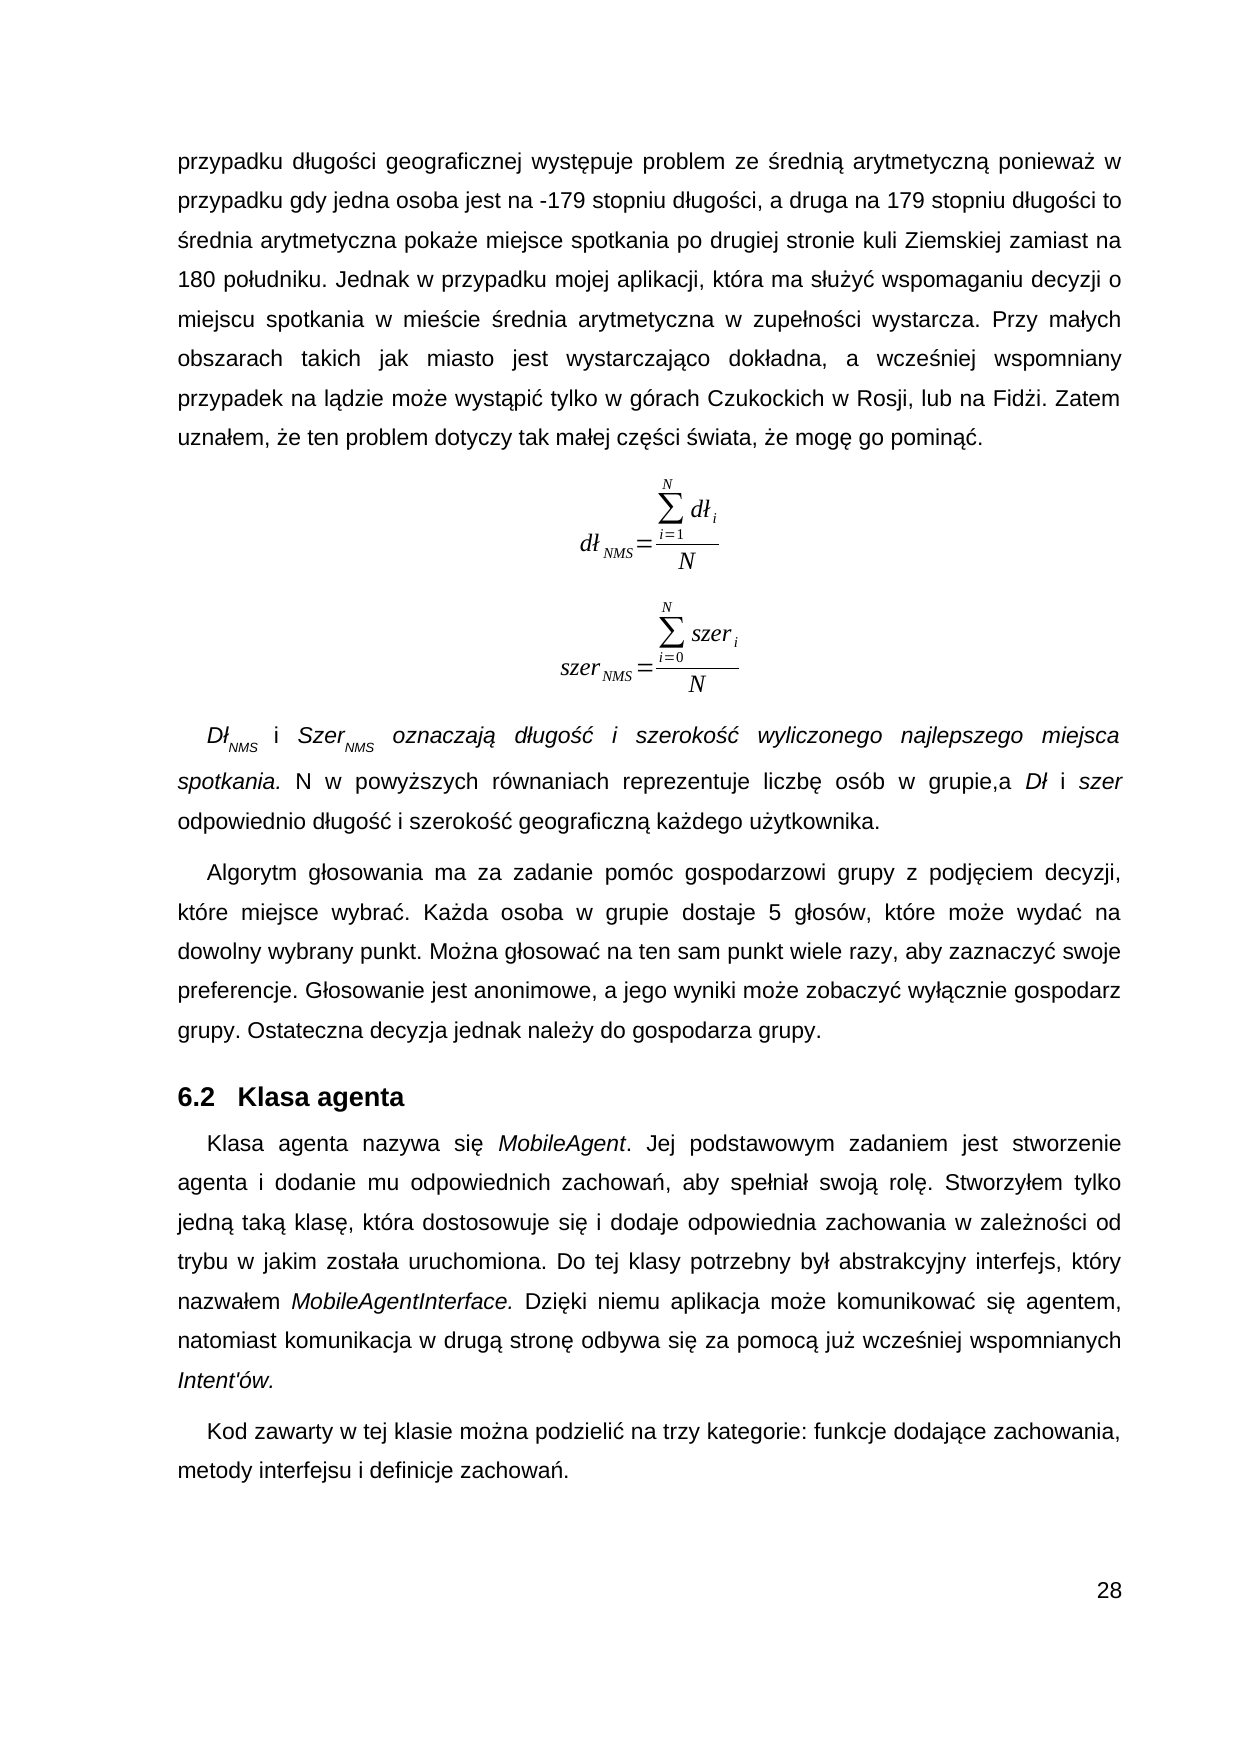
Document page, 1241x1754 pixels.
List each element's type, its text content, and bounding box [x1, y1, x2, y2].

text Klasa agenta nazywa się MobileAgent. Jej podstawowym zadaniem jest stworzenie agenta i dodanie mu odpowiednich zachowań, aby spełniał swoją rolę. Stworzyłem tylko jedną taką klasę, która dostosowuje się i dodaje odpowiednia zachowania w zależności od trybu w jakim została uruchomiona. Do tej klasy potrzebny był abstrakcyjny interfejs, który nazwałem MobileAgentInterface. Dzięki niemu aplikacja może komunikować się agentem, natomiast komunikacja w drugą stronę odbywa się za pomocą już wcześniej wspomnianych Intent'ów. [177, 1130, 1122, 1393]
text DłNMS i SzerNMS oznaczają długość i szerokość wyliczonego najlepszego miejsca spotkania. N w powyższych równaniach reprezentuje liczbę osób w grupie,a Dł i szer odpowiednio długość i szerokość geograficzną każdego użytkownika. [177, 722, 1122, 834]
text Kod zawarty w tej klasie można podzielić na trzy kategorie: funkcje dodające zachowania, metody interfejsu i definicje zachowań. [177, 1418, 1122, 1484]
text Algorytm głosowania ma za zadanie pomóc gospodarzowi grupy z podjęciem decyzji, które miejsce wybrać. Każda osoba w grupie dostaje 5 głosów, które może wydać na dowolny wybrany punkt. Można głosować na ten sam punkt wiele razy, aby zaznaczyć swoje preferencje. Głosowanie jest anonimowe, a jego wyniki może zobaczyć wyłącznie gospodarz grupy. Ostateczna decyzja jednak należy do gospodarza grupy. [177, 859, 1122, 1043]
subtitle 6.2 Klasa agenta [177, 1081, 1122, 1113]
text przypadku długości geograficznej występuje problem ze średnią arytmetyczną ponieważ w przypadku gdy jedna osoba jest na -179 stopniu długości, a druga na 179 stopniu długości to średnia arytmetyczna pokaże miejsce spotkania po drugiej stronie kuli Ziemskiej zamiast na 180 południku. Jednak w przypadku mojej aplikacji, która ma służyć wspomaganiu decyzji o miejscu spotkania w mieście średnia arytmetyczna w zupełności wystarcza. Przy małych obszarach takich jak miasto jest wystarczająco dokładna, a wcześniej wspomniany przypadek na lądzie może wystąpić tylko w górach Czukockich w Rosji, lub na Fidżi. Zatem uznałem, że ten problem dotyczy tak małej części świata, że mogę go pominąć. [177, 148, 1122, 450]
